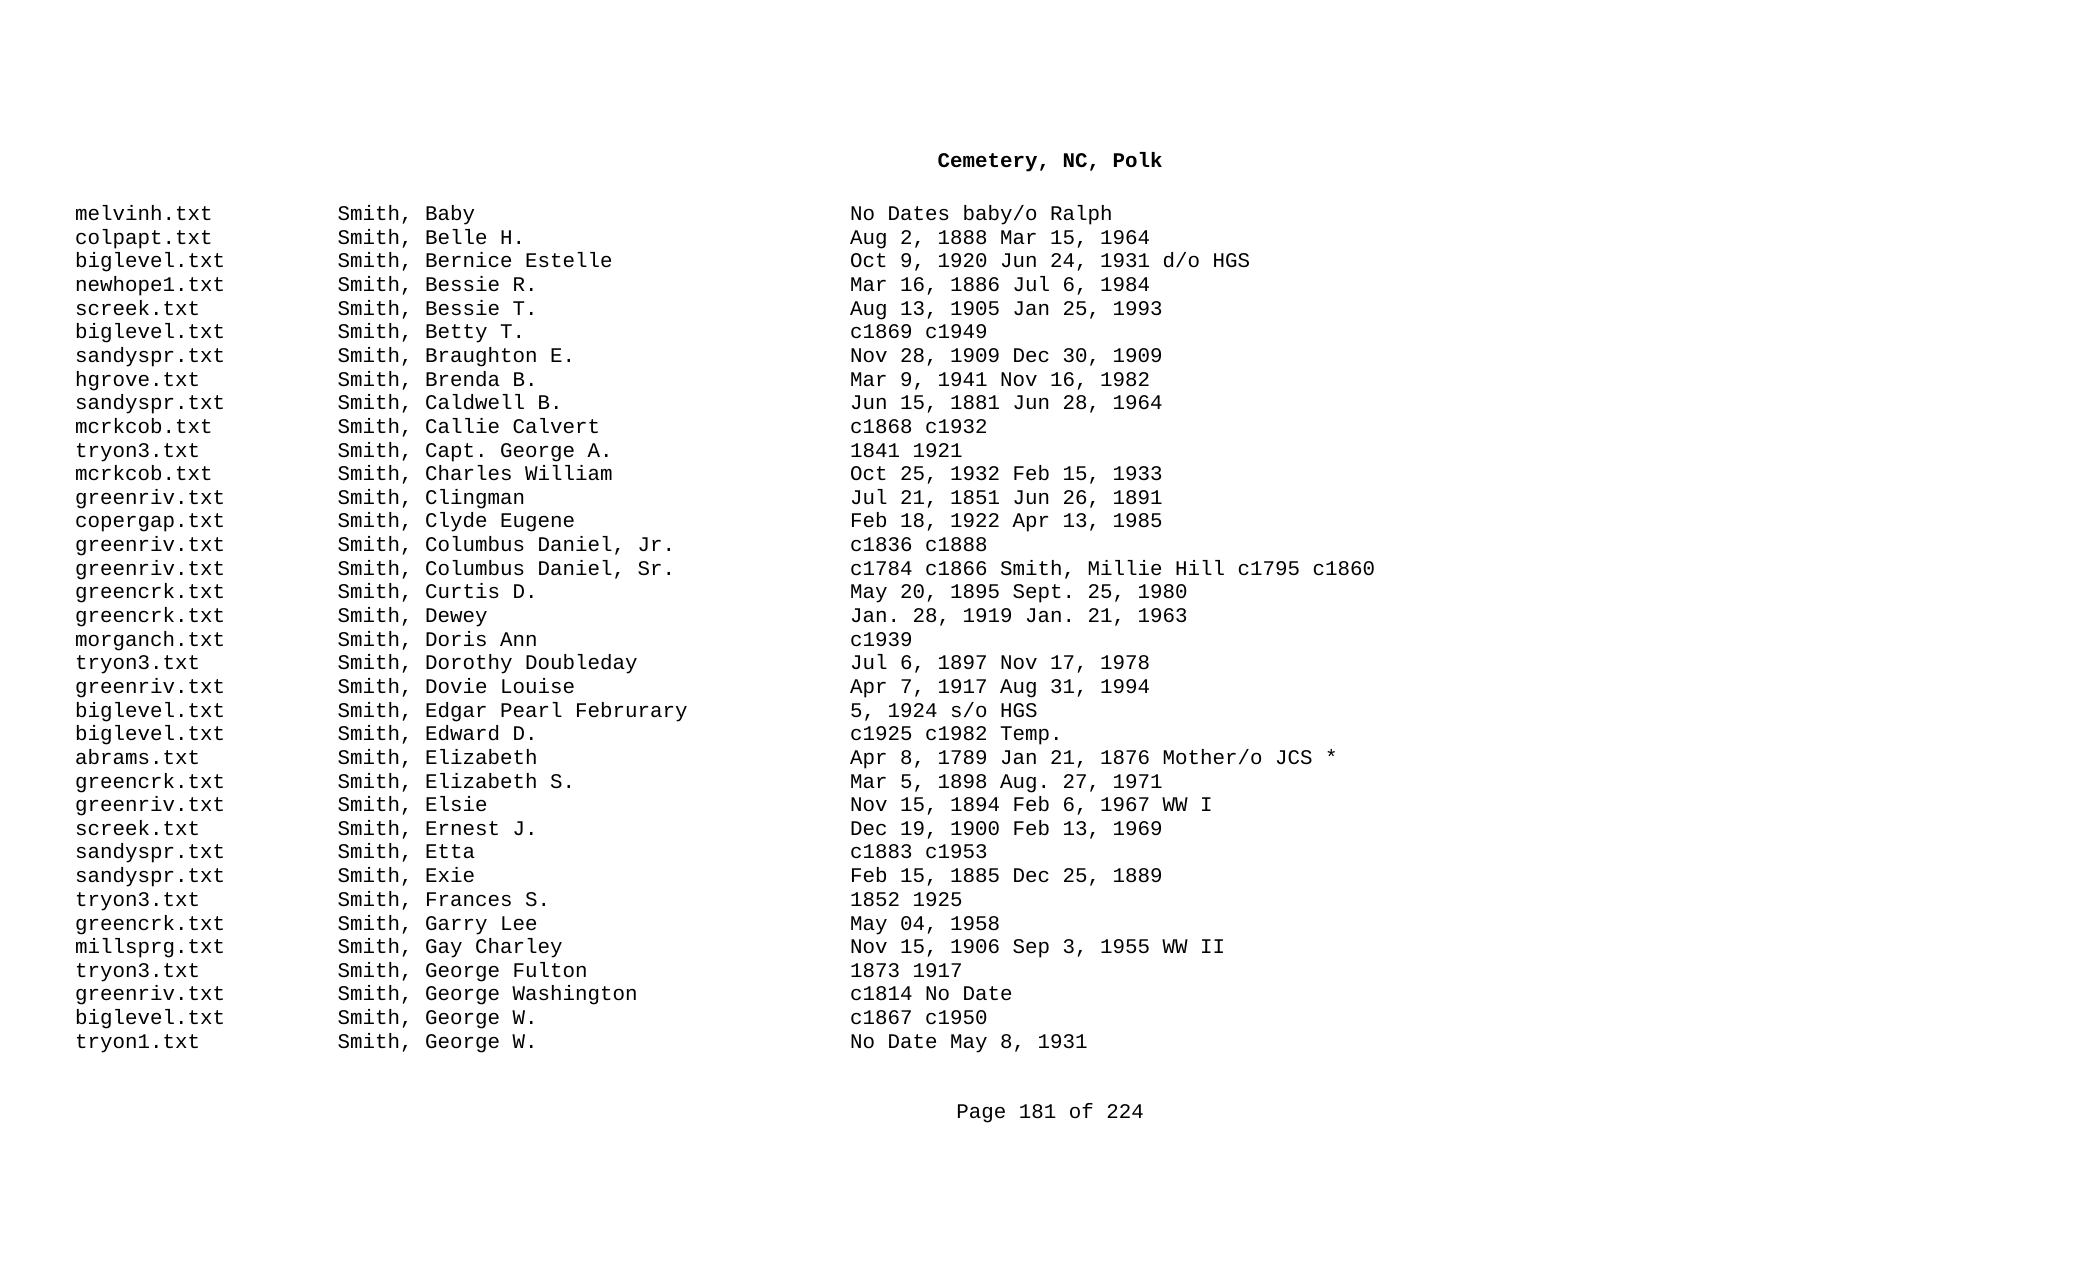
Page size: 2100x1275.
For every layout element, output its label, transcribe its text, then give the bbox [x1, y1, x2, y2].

text colpapt.txt Smith, Belle H. Aug 2, 1888 Mar 15, 1964 [75, 227, 2025, 250]
text morganch.txt Smith, Doris Ann c1939 [75, 629, 2025, 652]
text greenriv.txt Smith, Columbus Daniel, Sr. c1784 c1866 Smith, Millie Hill c1795 c1860 [75, 558, 2025, 581]
text abrams.txt Smith, Elizabeth Apr 8, 1789 Jan 21, 1876 Mother/o JCS * [75, 747, 2025, 771]
text tryon3.txt Smith, George Fulton 1873 1917 [75, 960, 2025, 983]
text biglevel.txt Smith, Edward D. c1925 c1982 Temp. [75, 723, 2025, 747]
text sandyspr.txt Smith, Braughton E. Nov 28, 1909 Dec 30, 1909 [75, 345, 2025, 369]
text newhope1.txt Smith, Bessie R. Mar 16, 1886 Jul 6, 1984 [75, 274, 2025, 298]
text copergap.txt Smith, Clyde Eugene Feb 18, 1922 Apr 13, 1985 [75, 511, 2025, 534]
text greencrk.txt Smith, Elizabeth S. Mar 5, 1898 Aug. 27, 1971 [75, 771, 2025, 794]
text tryon3.txt Smith, Frances S. 1852 1925 [75, 889, 2025, 912]
text greencrk.txt Smith, Curtis D. May 20, 1895 Sept. 25, 1980 [75, 581, 2025, 605]
text sandyspr.txt Smith, Etta c1883 c1953 [75, 842, 2025, 865]
text mcrkcob.txt Smith, Callie Calvert c1868 c1932 [75, 416, 2025, 439]
text tryon3.txt Smith, Dorothy Doubleday Jul 6, 1897 Nov 17, 1978 [75, 652, 2025, 676]
text screek.txt Smith, Bessie T. Aug 13, 1905 Jan 25, 1993 [75, 298, 2025, 321]
text tryon1.txt Smith, George W. No Date May 8, 1931 [75, 1031, 2025, 1054]
text biglevel.txt Smith, Bernice Estelle Oct 9, 1920 Jun 24, 1931 d/o HGS [75, 250, 2025, 274]
text greenriv.txt Smith, George Washington c1814 No Date [75, 983, 2025, 1007]
text sandyspr.txt Smith, Exie Feb 15, 1885 Dec 25, 1889 [75, 865, 2025, 889]
text greencrk.txt Smith, Garry Lee May 04, 1958 [75, 912, 2025, 936]
text biglevel.txt Smith, George W. c1867 c1950 [75, 1007, 2025, 1031]
text sandyspr.txt Smith, Caldwell B. Jun 15, 1881 Jun 28, 1964 [75, 392, 2025, 416]
text hgrove.txt Smith, Brenda B. Mar 9, 1941 Nov 16, 1982 [75, 369, 2025, 392]
text mcrkcob.txt Smith, Charles William Oct 25, 1932 Feb 15, 1933 [75, 463, 2025, 487]
text tryon3.txt Smith, Capt. George A. 1841 1921 [75, 439, 2025, 463]
text greenriv.txt Smith, Clingman Jul 21, 1851 Jun 26, 1891 [75, 487, 2025, 511]
text biglevel.txt Smith, Betty T. c1869 c1949 [75, 321, 2025, 345]
text greencrk.txt Smith, Dewey Jan. 28, 1919 Jan. 21, 1963 [75, 605, 2025, 629]
text greenriv.txt Smith, Elsie Nov 15, 1894 Feb 6, 1967 WW I [75, 794, 2025, 818]
text biglevel.txt Smith, Edgar Pearl Februrary 5, 1924 s/o HGS [75, 700, 2025, 723]
text screek.txt Smith, Ernest J. Dec 19, 1900 Feb 13, 1969 [75, 818, 2025, 842]
text melvinh.txt Smith, Baby No Dates baby/o Ralph [75, 203, 2025, 227]
text greenriv.txt Smith, Columbus Daniel, Jr. c1836 c1888 [75, 534, 2025, 558]
text millsprg.txt Smith, Gay Charley Nov 15, 1906 Sep 3, 1955 WW II [75, 936, 2025, 960]
text greenriv.txt Smith, Dovie Louise Apr 7, 1917 Aug 31, 1994 [75, 676, 2025, 700]
